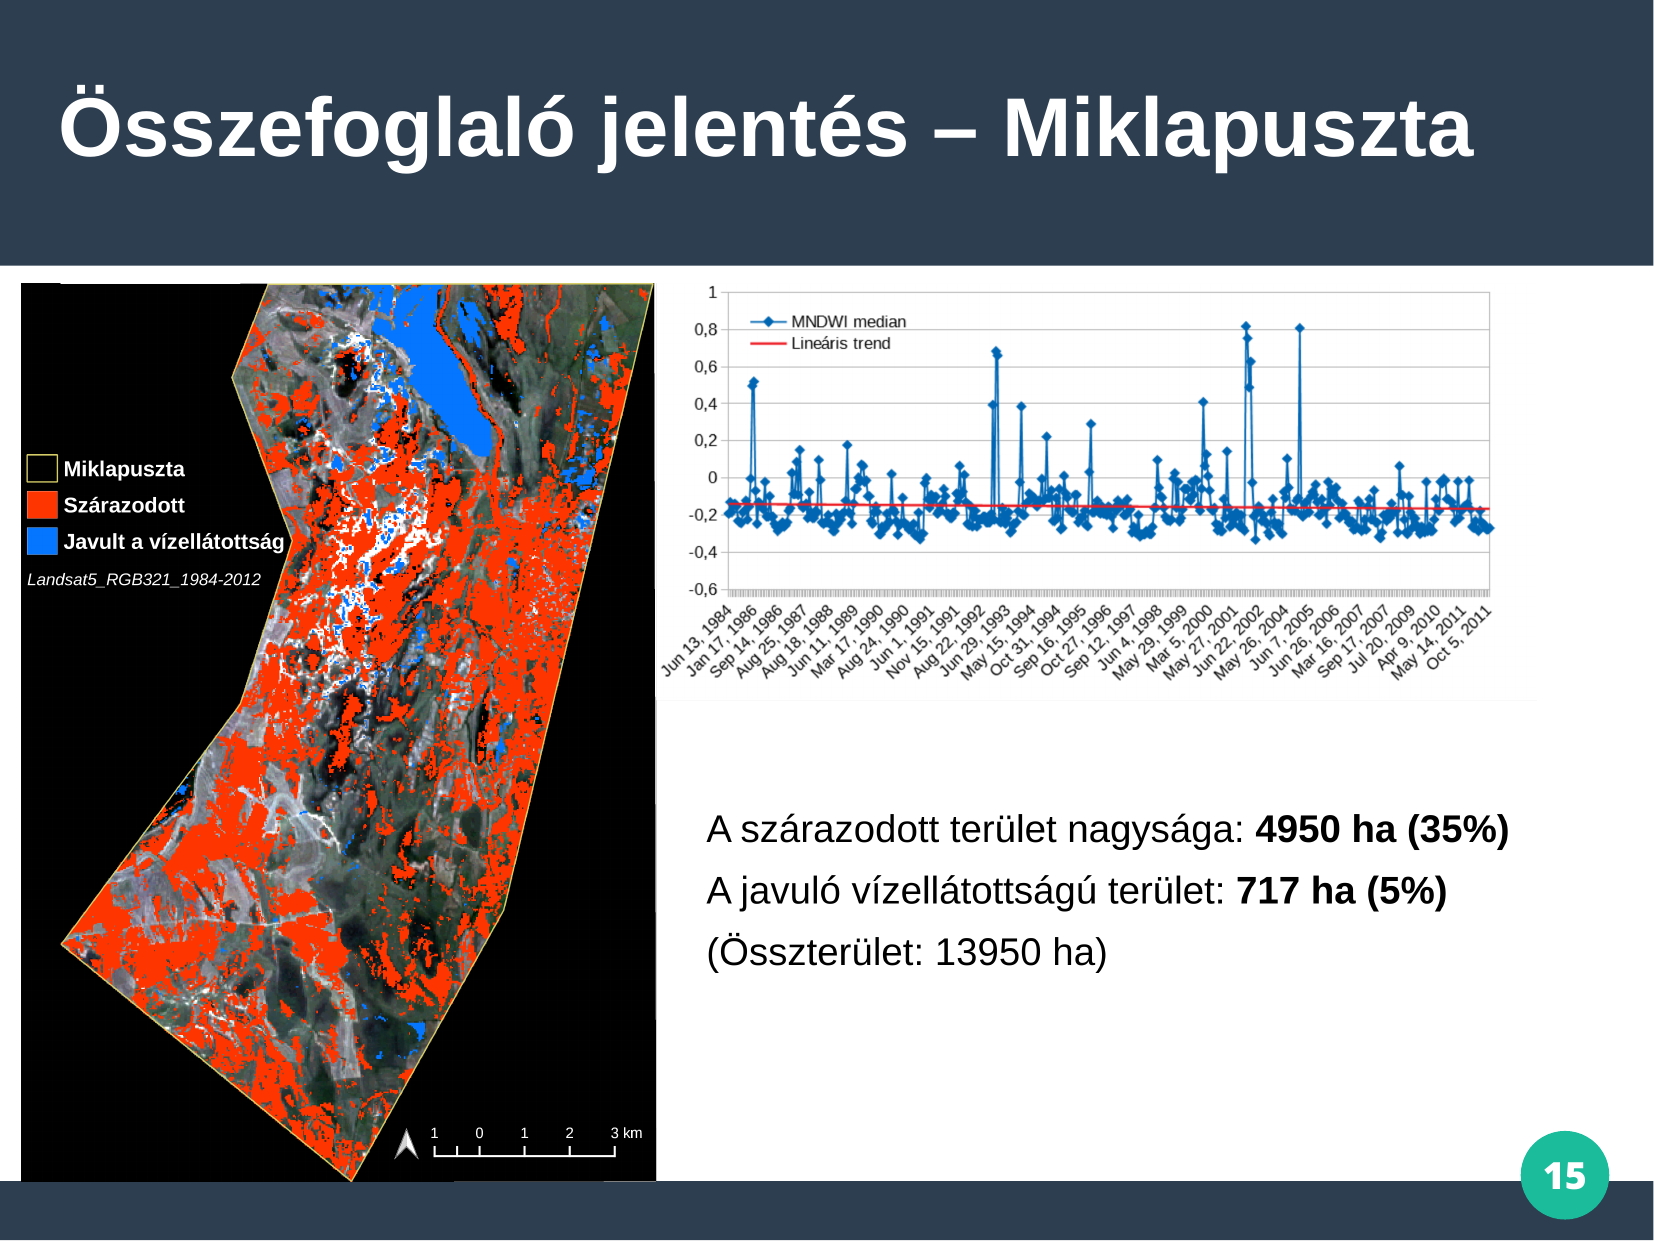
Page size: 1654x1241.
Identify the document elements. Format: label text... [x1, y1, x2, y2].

picture [21, 283, 1537, 1182]
title Összefoglaló jelentés – Miklapuszta [59, 49, 1595, 207]
